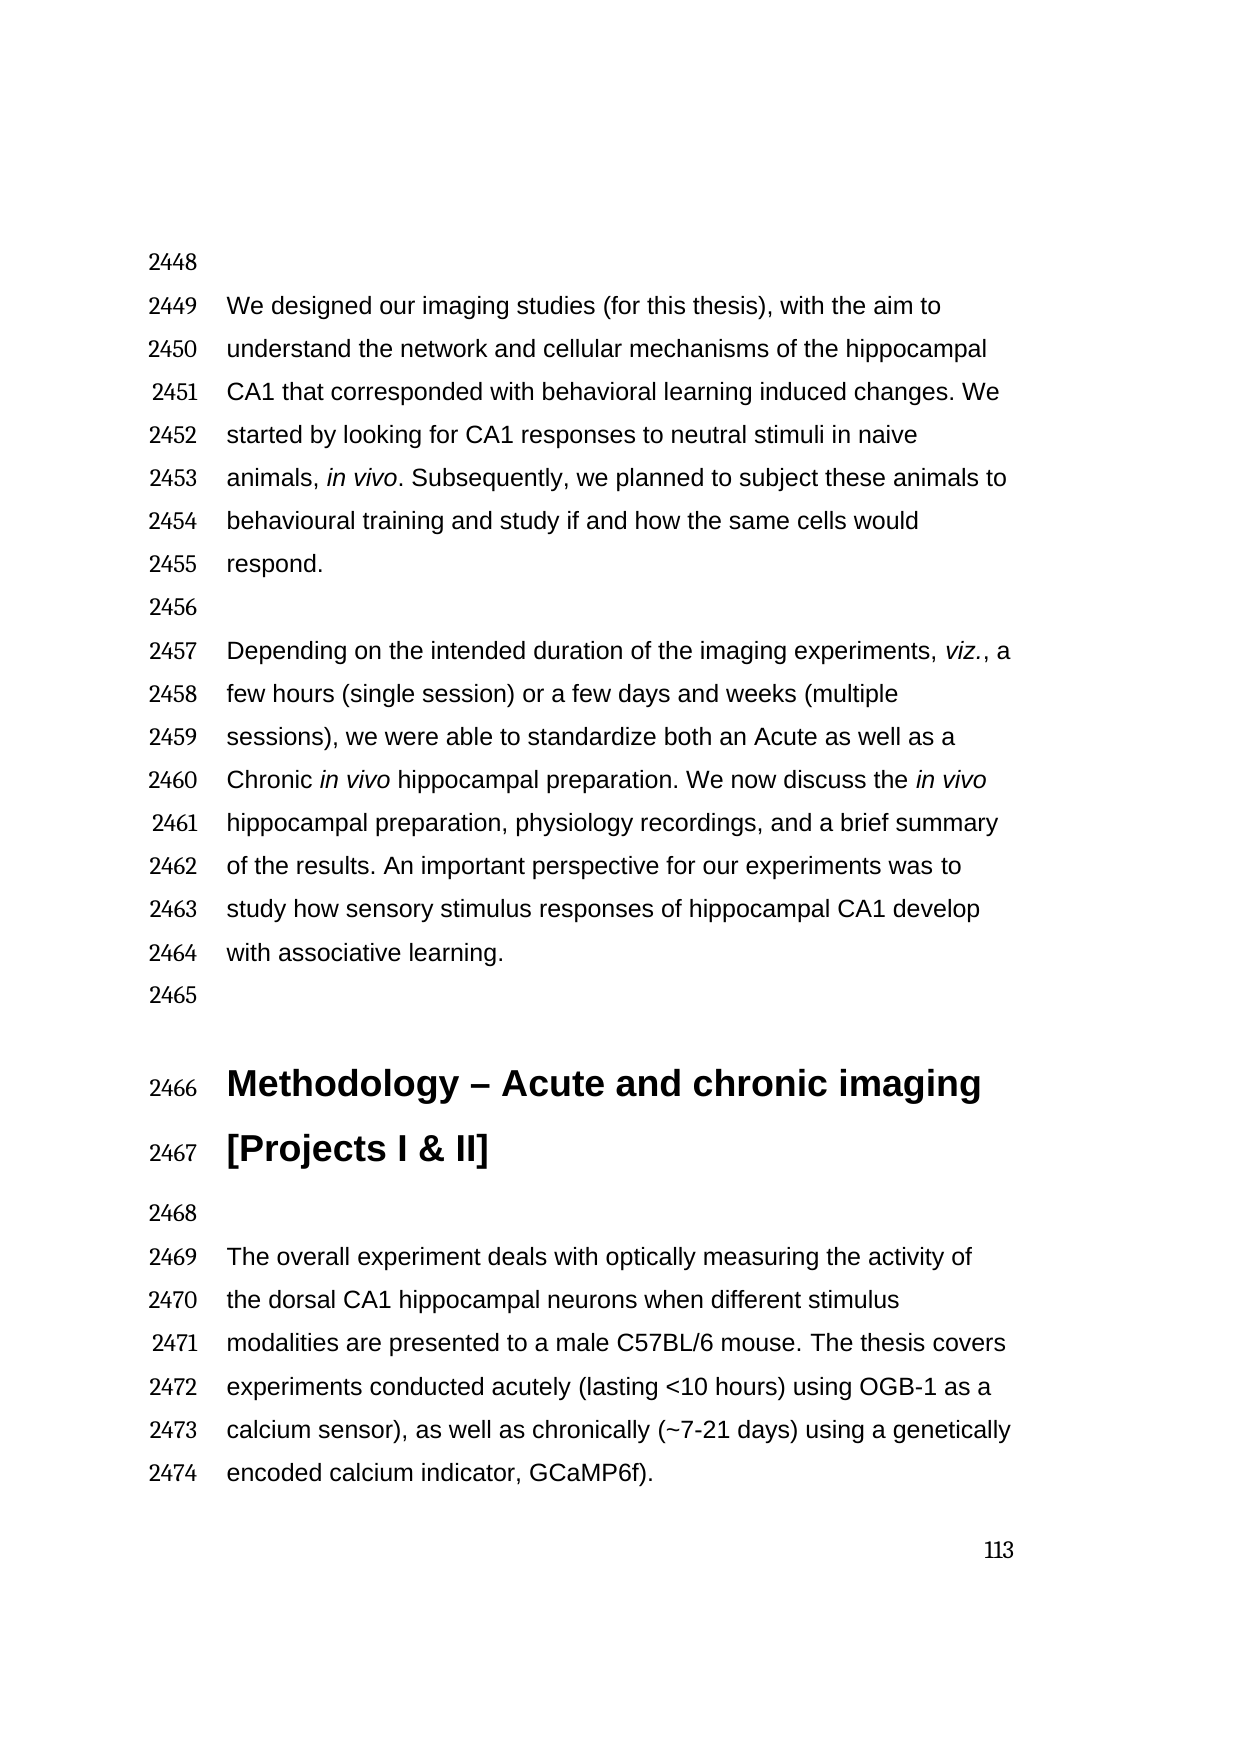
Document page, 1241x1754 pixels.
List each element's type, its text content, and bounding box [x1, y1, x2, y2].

text Depending on the intended duration of the imaging experiments, viz., a few hours (single session) or a few days and weeks (multiple sessions), we were able to standardize both an Acute as well as a Chronic in vivo hippocampal preparation. We now discuss the in vivo hippocampal preparation, physiology recordings, and a brief summary of the results. An important perspective for our experiments was to study how sensory stimulus responses of hippocampal CA1 develop with associative learning. [226, 636, 1014, 966]
text We designed our imaging studies (for this thesis), with the aim to understand the network and cellular mechanisms of the hippocampal CA1 that corresponded with behavioral learning induced changes. We started by looking for CA1 responses to neutral stimuli in naive animals, in vivo. Subsequently, we planned to subject these animals to behavioural training and study if and how the same cells would respond. [226, 291, 1014, 578]
subtitle Methodology – Acute and chronic imaging [Projects I & II] [226, 1061, 1014, 1169]
text The overall experiment deals with optically measuring the activity of the dorsal CA1 hippocampal neurons when different stimulus modalities are presented to a male C57BL/6 mouse. The thesis covers experiments conducted acutely (lasting <10 hours) using OGB-1 as a calcium sensor), as well as chronically (~7-21 days) using a genetically encoded calcium indicator, GCaMP6f). [226, 1242, 1014, 1487]
